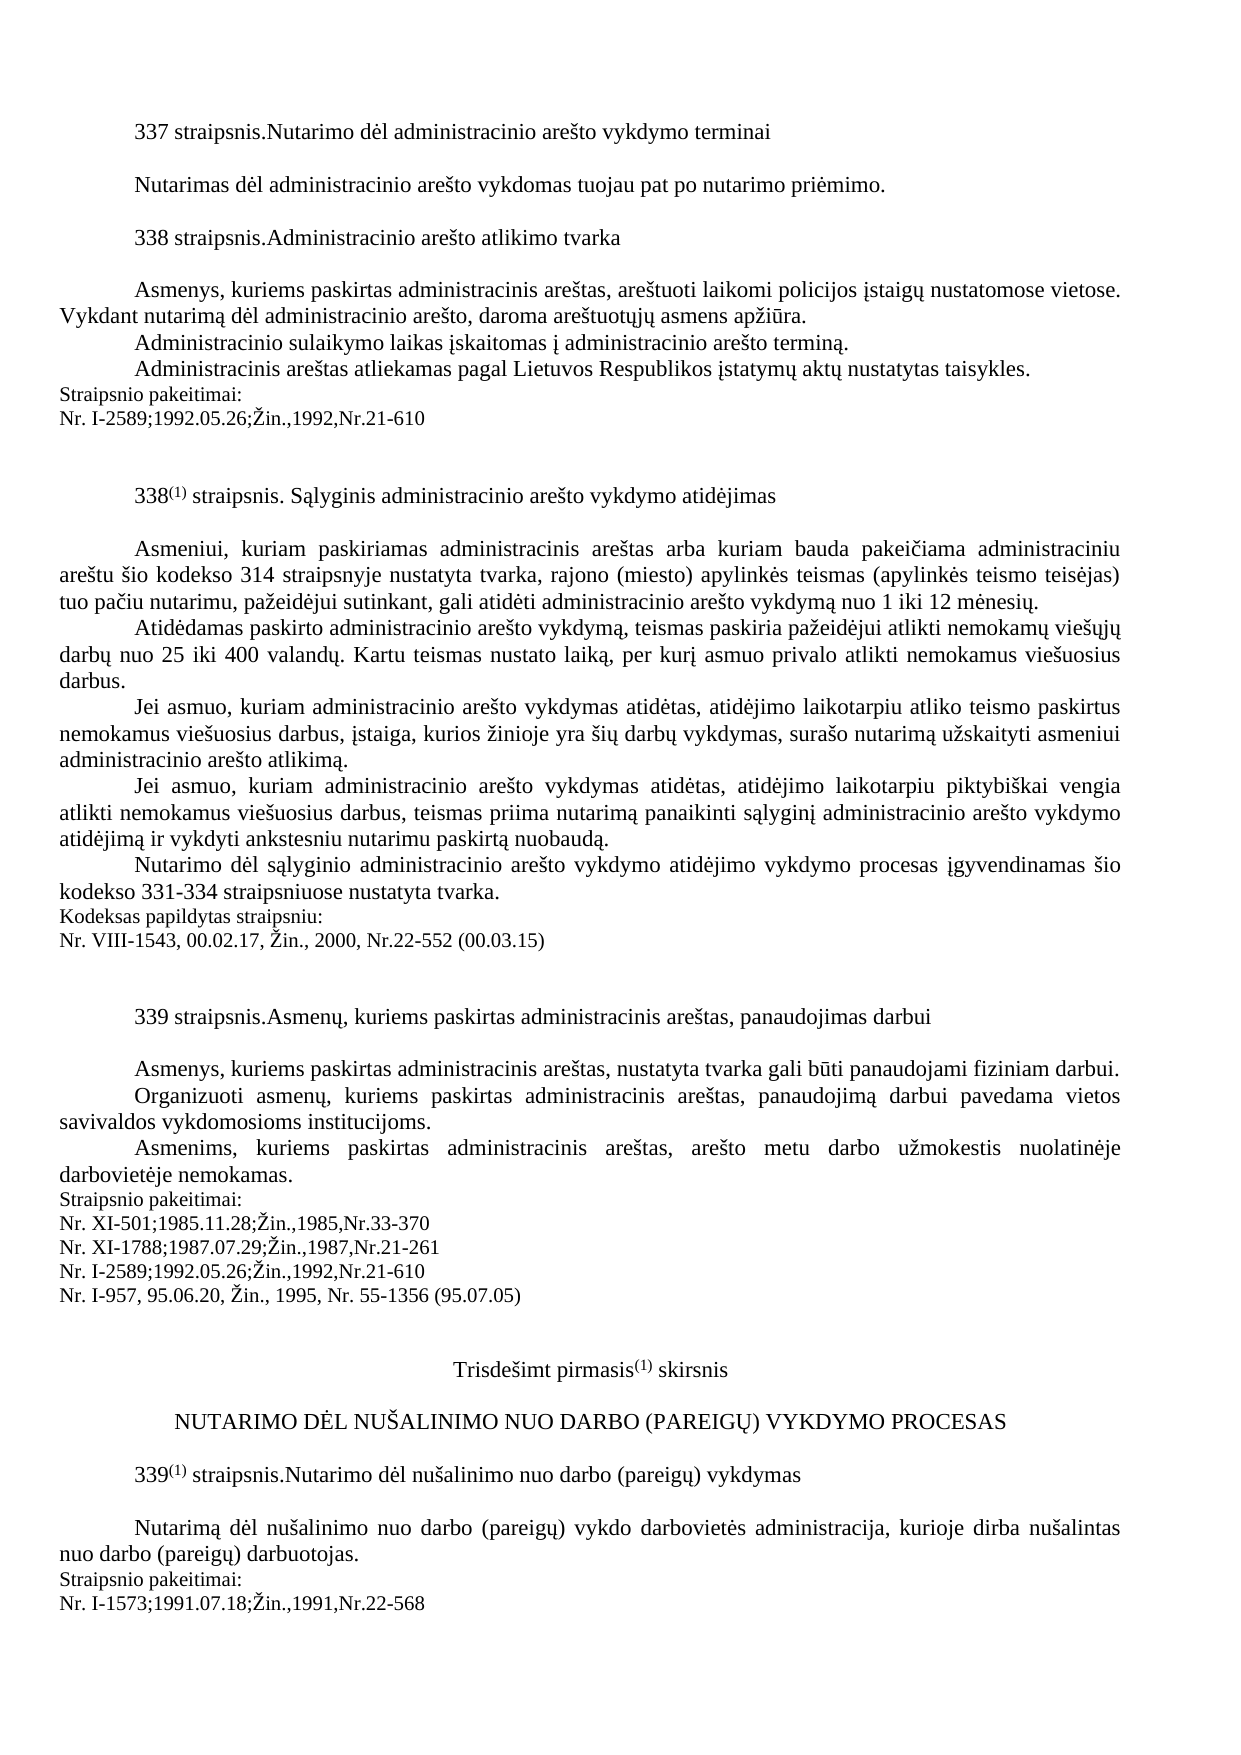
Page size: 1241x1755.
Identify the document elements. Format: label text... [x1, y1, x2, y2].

text NUTARIMO DĖL NUŠALINIMO NUO DARBO (PAREIGŲ) VYKDYMO PROCESAS [59, 1408, 1122, 1435]
text Organizuoti asmenų, kuriems paskirtas administracinis areštas, panaudojimą darbui pavedama vietos savivaldos vykdomosioms institucijoms. [59, 1082, 1122, 1134]
text Straipsnio pakeitimai: [59, 1566, 1122, 1591]
text 339 straipsnis.Asmenų, kuriems paskirtas administracinis areštas, panaudojimas darbui [59, 1003, 1122, 1029]
text Nr. XI-501;1985.11.28;Žin.,1985,Nr.33-370 [59, 1211, 1122, 1235]
text Nutarimas dėl administracinio arešto vykdomas tuojau pat po nutarimo priėmimo. [59, 171, 1122, 197]
text 337 straipsnis.Nutarimo dėl administracinio arešto vykdymo terminai [59, 118, 1122, 144]
text Jei asmuo, kuriam administracinio arešto vykdymas atidėtas, atidėjimo laikotarpiu atliko teismo paskirtus nemokamus viešuosius darbus, įstaiga, kurios žinioje yra šių darbų vykdymas, surašo nutarimą užskaityti asmeniui administracinio arešto atlikimą. [59, 693, 1122, 772]
text Administracinis areštas atliekamas pagal Lietuvos Respublikos įstatymų aktų nustatytas taisykles. [59, 355, 1122, 382]
text Asmeniui, kuriam paskiriamas administracinis areštas arba kuriam bauda pakeičiama administraciniu areštu šio kodekso 314 straipsnyje nustatyta tvarka, rajono (miesto) apylinkės teismas (apylinkės teismo teisėjas) tuo pačiu nutarimu, pažeidėjui sutinkant, gali atidėti administracinio arešto vykdymą nuo 1 iki 12 mėnesių. [59, 535, 1122, 614]
text 339(1) straipsnis.Nutarimo dėl nušalinimo nuo darbo (pareigų) vykdymas [59, 1461, 1122, 1487]
text Straipsnio pakeitimai: [59, 1187, 1122, 1211]
text Asmenys, kuriems paskirtas administracinis areštas, nustatyta tvarka gali būti panaudojami fiziniam darbui. [59, 1055, 1122, 1082]
text 338 straipsnis.Administracinio arešto atlikimo tvarka [59, 223, 1122, 250]
text Administracinio sulaikymo laikas įskaitomas į administracinio arešto terminą. [59, 329, 1122, 355]
text 338(1) straipsnis. Sąlyginis administracinio arešto vykdymo atidėjimas [59, 482, 1122, 509]
text Nr. VIII-1543, 00.02.17, Žin., 2000, Nr.22-552 (00.03.15) [59, 928, 1122, 952]
text Atidėdamas paskirto administracinio arešto vykdymą, teismas paskiria pažeidėjui atlikti nemokamų viešųjų darbų nuo 25 iki 400 valandų. Kartu teismas nustato laiką, per kurį asmuo privalo atlikti nemokamus viešuosius darbus. [59, 614, 1122, 693]
text Trisdešimt pirmasis(1) skirsnis [59, 1356, 1122, 1382]
text Nr. XI-1788;1987.07.29;Žin.,1987,Nr.21-261 [59, 1235, 1122, 1259]
text Nr. I-1573;1991.07.18;Žin.,1991,Nr.22-568 [59, 1591, 1122, 1614]
text Straipsnio pakeitimai: [59, 382, 1122, 406]
text Nr. I-2589;1992.05.26;Žin.,1992,Nr.21-610 [59, 1259, 1122, 1283]
text Jei asmuo, kuriam administracinio arešto vykdymas atidėtas, atidėjimo laikotarpiu piktybiškai vengia atlikti nemokamus viešuosius darbus, teismas priima nutarimą panaikinti sąlyginį administracinio arešto vykdymo atidėjimą ir vykdyti ankstesniu nutarimu paskirtą nuobaudą. [59, 772, 1122, 851]
text Asmenims, kuriems paskirtas administracinis areštas, arešto metu darbo užmokestis nuolatinėje darbovietėje nemokamas. [59, 1134, 1122, 1187]
text Nutarimą dėl nušalinimo nuo darbo (pareigų) vykdo darbovietės administracija, kurioje dirba nušalintas nuo darbo (pareigų) darbuotojas. [59, 1514, 1122, 1566]
text Nr. I-957, 95.06.20, Žin., 1995, Nr. 55-1356 (95.07.05) [59, 1283, 1122, 1307]
text Nutarimo dėl sąlyginio administracinio arešto vykdymo atidėjimo vykdymo procesas įgyvendinamas šio kodekso 331-334 straipsniuose nustatyta tvarka. [59, 851, 1122, 904]
text Asmenys, kuriems paskirtas administracinis areštas, areštuoti laikomi policijos įstaigų nustatomose vietose. Vykdant nutarimą dėl administracinio arešto, daroma areštuotųjų asmens apžiūra. [59, 276, 1122, 329]
text Kodeksas papildytas straipsniu: [59, 904, 1122, 928]
text Nr. I-2589;1992.05.26;Žin.,1992,Nr.21-610 [59, 406, 1122, 430]
